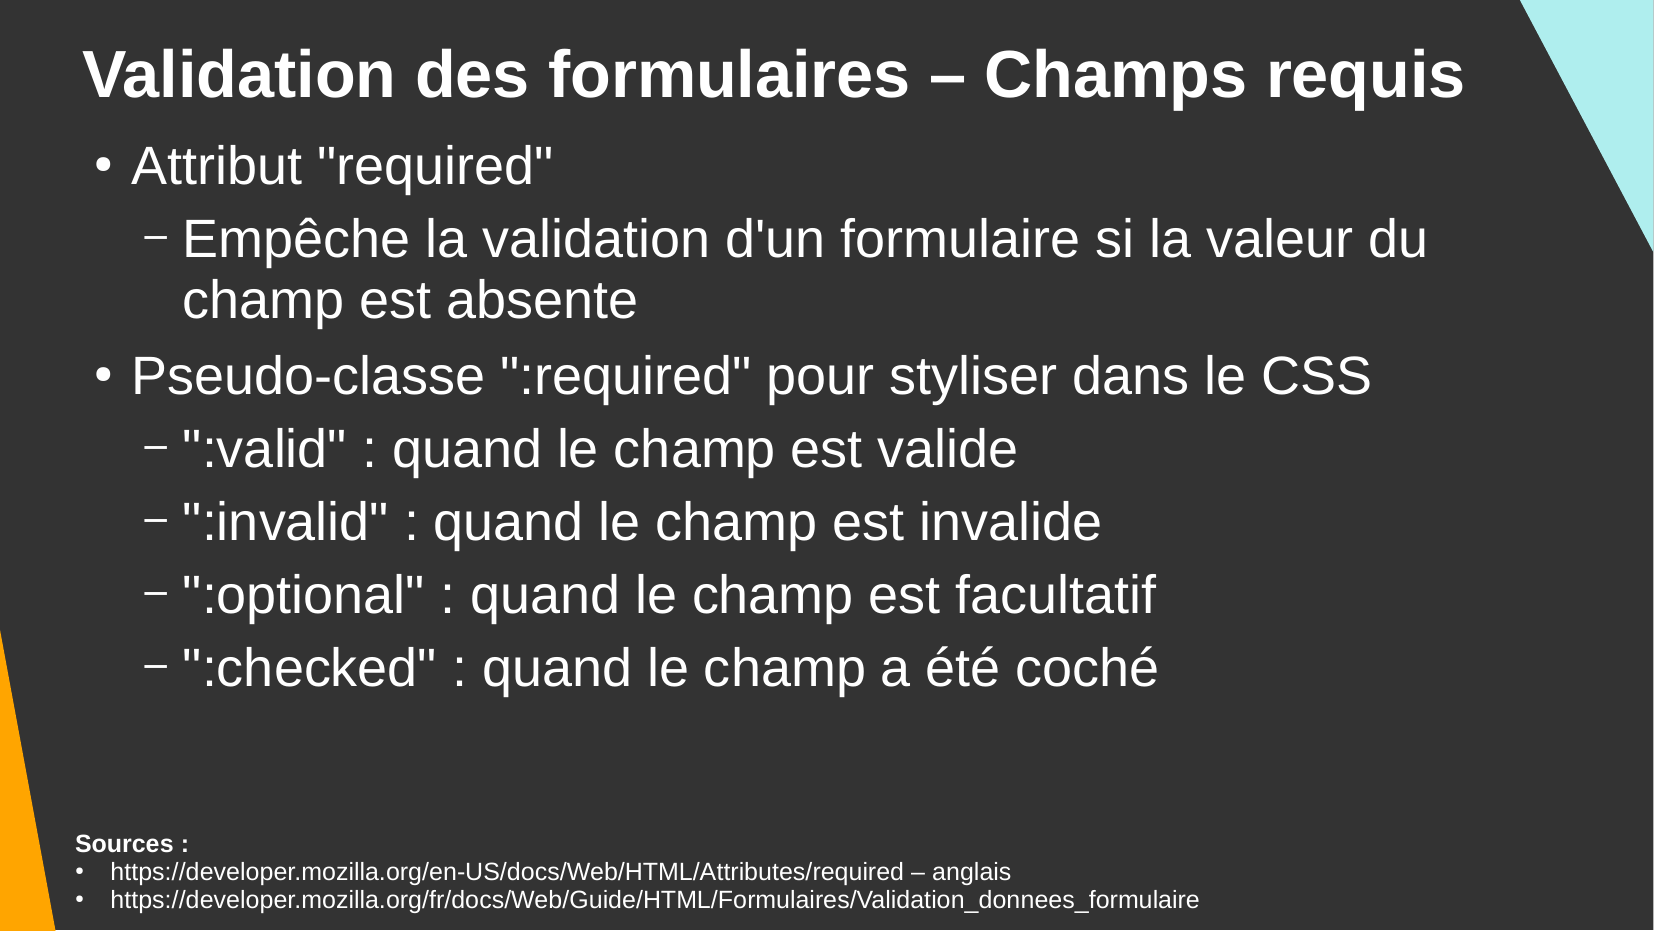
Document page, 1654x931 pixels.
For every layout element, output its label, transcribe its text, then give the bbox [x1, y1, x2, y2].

title Validation des formulaires – Champs requis [82, 37, 1571, 114]
text_box Sources : https://developer.mozilla.org/en-US/docs/Web/HTML/Attributes/required – anglais https://developer.mozilla.org/fr/docs/Web/Guide/HTML/Formulaires/Validation_donnees_formulaire [60, 822, 1546, 929]
text_box [1519, 0, 1654, 254]
text_box [0, 629, 56, 931]
list Attribut "required" Empêche la validation d'un formulaire si la valeur du champ est absente Pseudo-classe ":required" pour styliser dans le CSS ":valid" : quand le champ est valide ":invalid" : quand le champ est invalide ":optional" : quand le champ est facultatif ":checked" : quand le champ a été coché [80, 135, 1605, 700]
